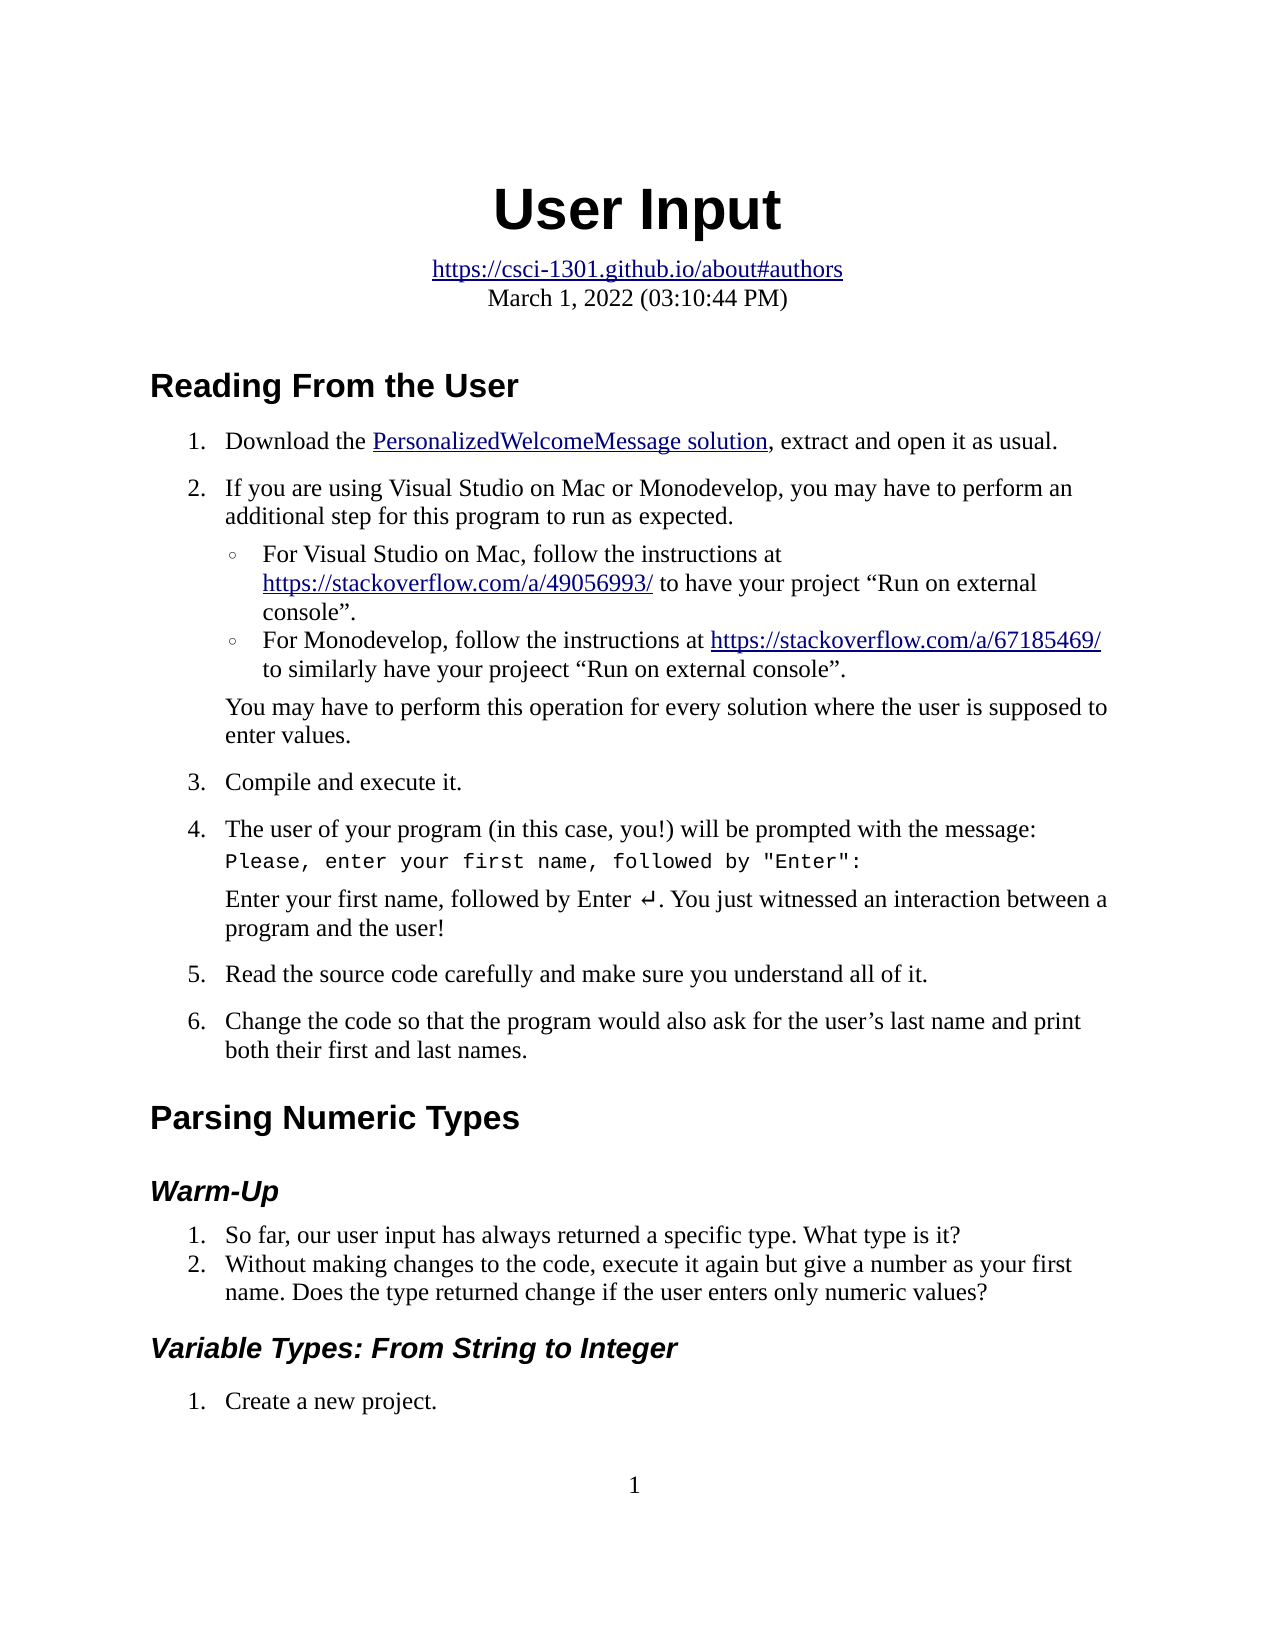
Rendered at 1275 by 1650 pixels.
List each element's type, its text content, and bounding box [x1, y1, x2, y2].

list Please, enter your first name, followed by "Enter": [187, 852, 1125, 875]
text https://csci-1301.github.io/about#authors [150, 254, 1125, 283]
subtitle Reading From the User [150, 366, 1125, 404]
title User Input [150, 175, 1125, 242]
list The user of your program (in this case, you!) will be prompted with the message: [187, 814, 1125, 843]
list So far, our user input has always returned a specific type. What type is it? [187, 1220, 1125, 1249]
list For Visual Studio on Mac, follow the instructions at https://stackoverflow.com/a/49056993/ to have your project “Run on external console”. [225, 539, 1125, 625]
subtitle Variable Types: From String to Integer [150, 1331, 1125, 1365]
list Change the code so that the program would also ask for the user’s last name and print both their first and last names. [187, 1006, 1125, 1064]
text March 1, 2022 (03:10:44 PM) [150, 283, 1125, 312]
list Enter your first name, followed by Enter ↵. You just witnessed an interaction between a program and the user! [187, 884, 1125, 942]
subtitle Parsing Numeric Types [150, 1098, 1125, 1136]
list If you are using Visual Studio on Mac or Monodevelop, you may have to perform an additional step for this program to run as expected. [187, 473, 1125, 530]
list For Monodevelop, follow the instructions at https://stackoverflow.com/a/67185469/ to similarly have your projeect “Run on external console”. [225, 625, 1125, 683]
list Read the source code carefully and make sure you understand all of it. [187, 959, 1125, 988]
list Create a new project. [187, 1386, 1125, 1415]
subtitle Warm-Up [150, 1174, 1125, 1207]
list Compile and execute it. [187, 767, 1125, 796]
list Download the PersonalizedWelcomeMessage solution, extract and open it as usual. [187, 426, 1125, 455]
list Without making changes to the code, execute it again but give a number as your first name. Does the type returned change if the user enters only numeric values? [187, 1249, 1125, 1306]
list You may have to perform this operation for every solution where the user is supposed to enter values. [187, 692, 1125, 749]
